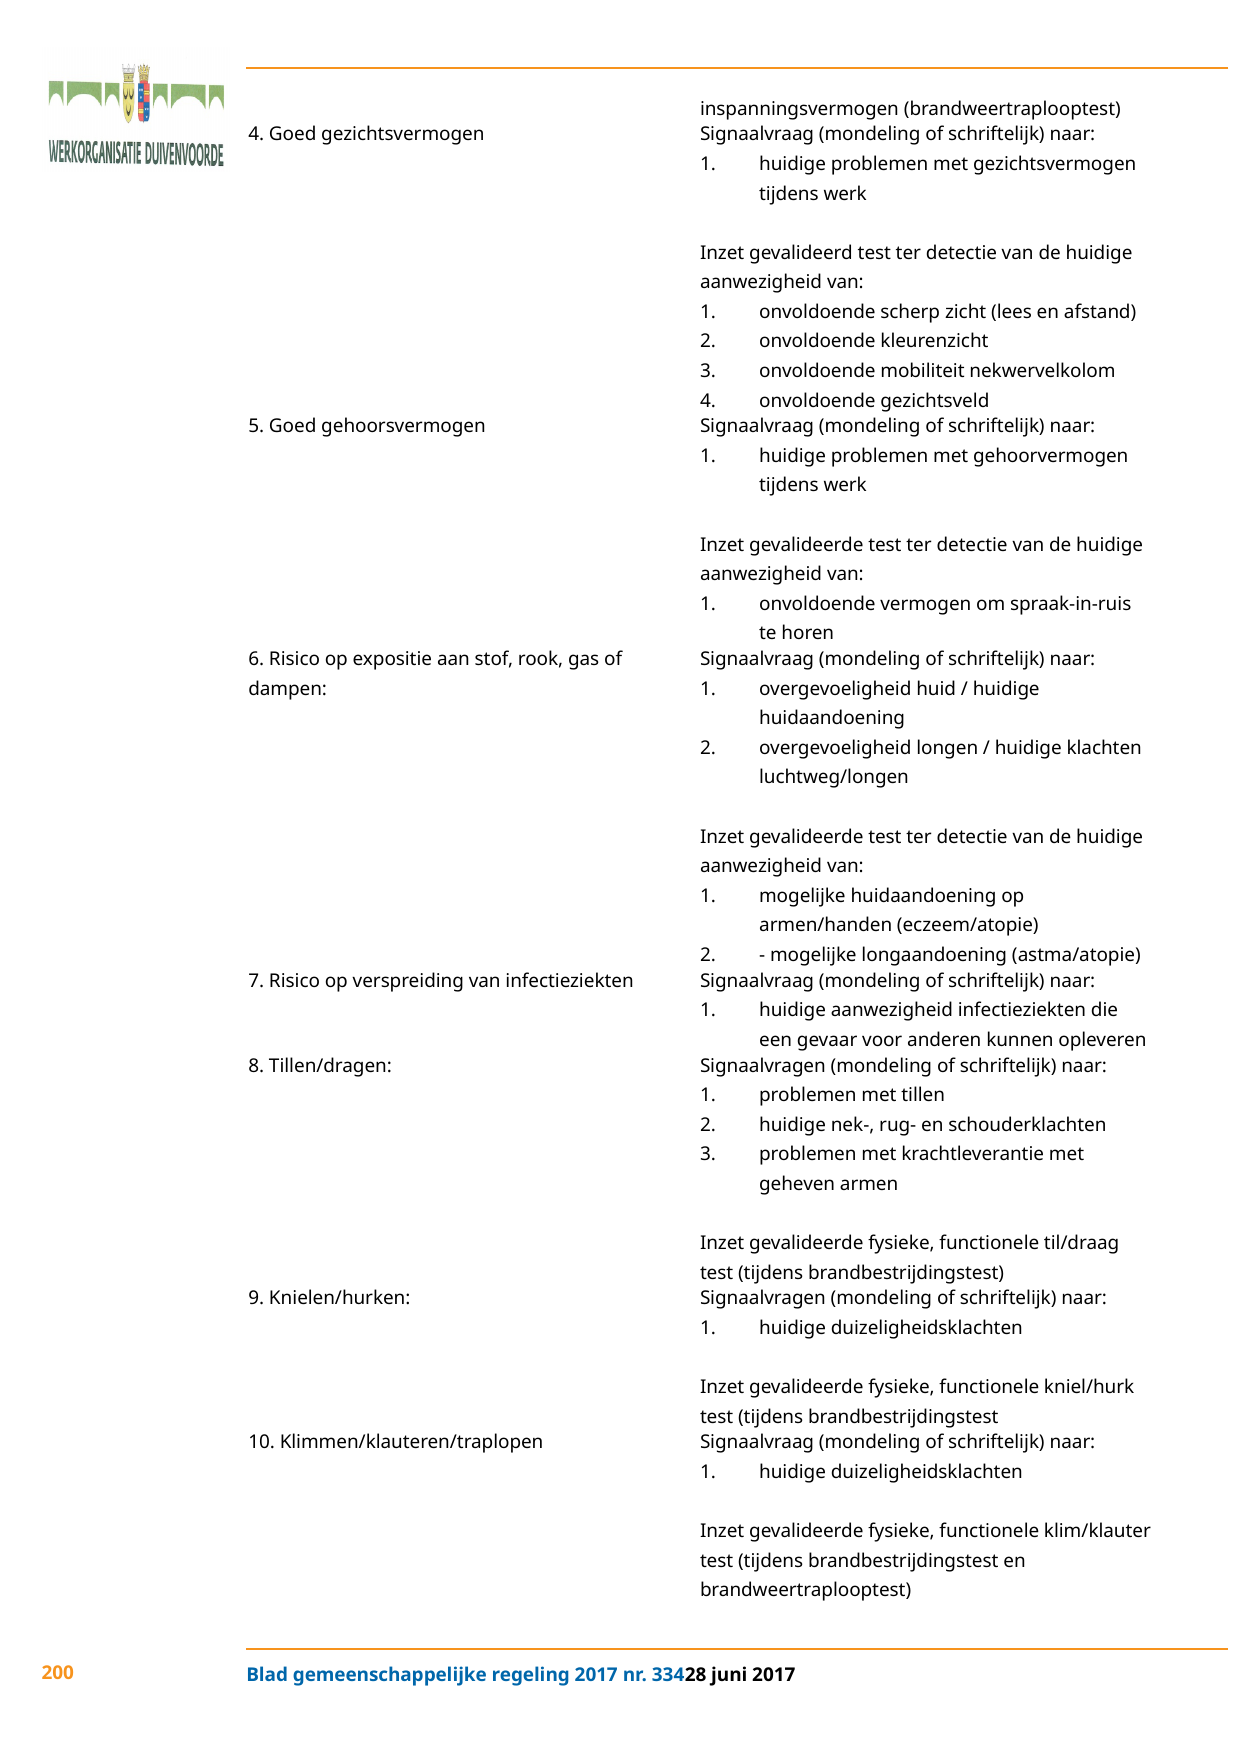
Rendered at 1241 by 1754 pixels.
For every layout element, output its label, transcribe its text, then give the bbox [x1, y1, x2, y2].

table_cell 5. Goed gehoorsvermogen [248, 413, 700, 645]
table_cell 7. Risico op verspreiding van infectieziekten [248, 967, 700, 1052]
table_cell 4. Goed gezichtsvermogen [248, 121, 700, 412]
table_cell Signaalvraag (mondeling of schriftelijk) naar: huidige problemen met gezichtsvermogen tijdens werk Inzet gevalideerd test ter detectie van de huidige aanwezigheid van: onvoldoende scherp zicht (lees en afstand) onvoldoende kleurenzicht onvoldoende mobiliteit nekwervelkolom onvoldoende gezichtsveld [700, 121, 1152, 412]
table_cell Signaalvragen (mondeling of schriftelijk) naar: huidige duizeligheidsklachten Inzet gevalideerde fysieke, functionele kniel/hurk test (tijdens brandbestrijdingstest [700, 1285, 1152, 1429]
table_cell 6. Risico op expositie aan stof, rook, gas of dampen: [248, 645, 700, 967]
table_cell Signaalvraag (mondeling of schriftelijk) naar: overgevoeligheid huid / huidige huidaandoening overgevoeligheid longen / huidige klachten luchtweg/longen Inzet gevalideerde test ter detectie van de huidige aanwezigheid van: mogelijke huidaandoening op armen/handen (eczeem/atopie) - mogelijke longaandoening (astma/atopie) [700, 645, 1152, 967]
table_cell Signaalvraag (mondeling of schriftelijk) naar: huidige problemen met gehoorvermogen tijdens werk Inzet gevalideerde test ter detectie van de huidige aanwezigheid van: onvoldoende vermogen om spraak-in-ruis te horen [700, 413, 1152, 645]
table_cell 10. Klimmen/klauteren/traplopen [248, 1429, 700, 1602]
table_cell [248, 95, 700, 121]
table_cell Signaalvraag (mondeling of schriftelijk) naar: huidige aanwezigheid infectieziekten die een gevaar voor anderen kunnen opleveren [700, 967, 1152, 1052]
table_cell 9. Knielen/hurken: [248, 1285, 700, 1429]
table_cell Signaalvraag (mondeling of schriftelijk) naar: huidige duizeligheidsklachten Inzet gevalideerde fysieke, functionele klim/klauter test (tijdens brandbestrijdingstest en brandweertraplooptest) [700, 1429, 1152, 1602]
table_cell 8. Tillen/dragen: [248, 1052, 700, 1284]
table_cell inspanningsvermogen (brandweertraplooptest) [700, 95, 1152, 121]
picture [41, 47, 231, 172]
table_cell Signaalvragen (mondeling of schriftelijk) naar: problemen met tillen huidige nek-, rug- en schouderklachten problemen met krachtleverantie met geheven armen Inzet gevalideerde fysieke, functionele til/draag test (tijdens brandbestrijdingstest) [700, 1052, 1152, 1284]
